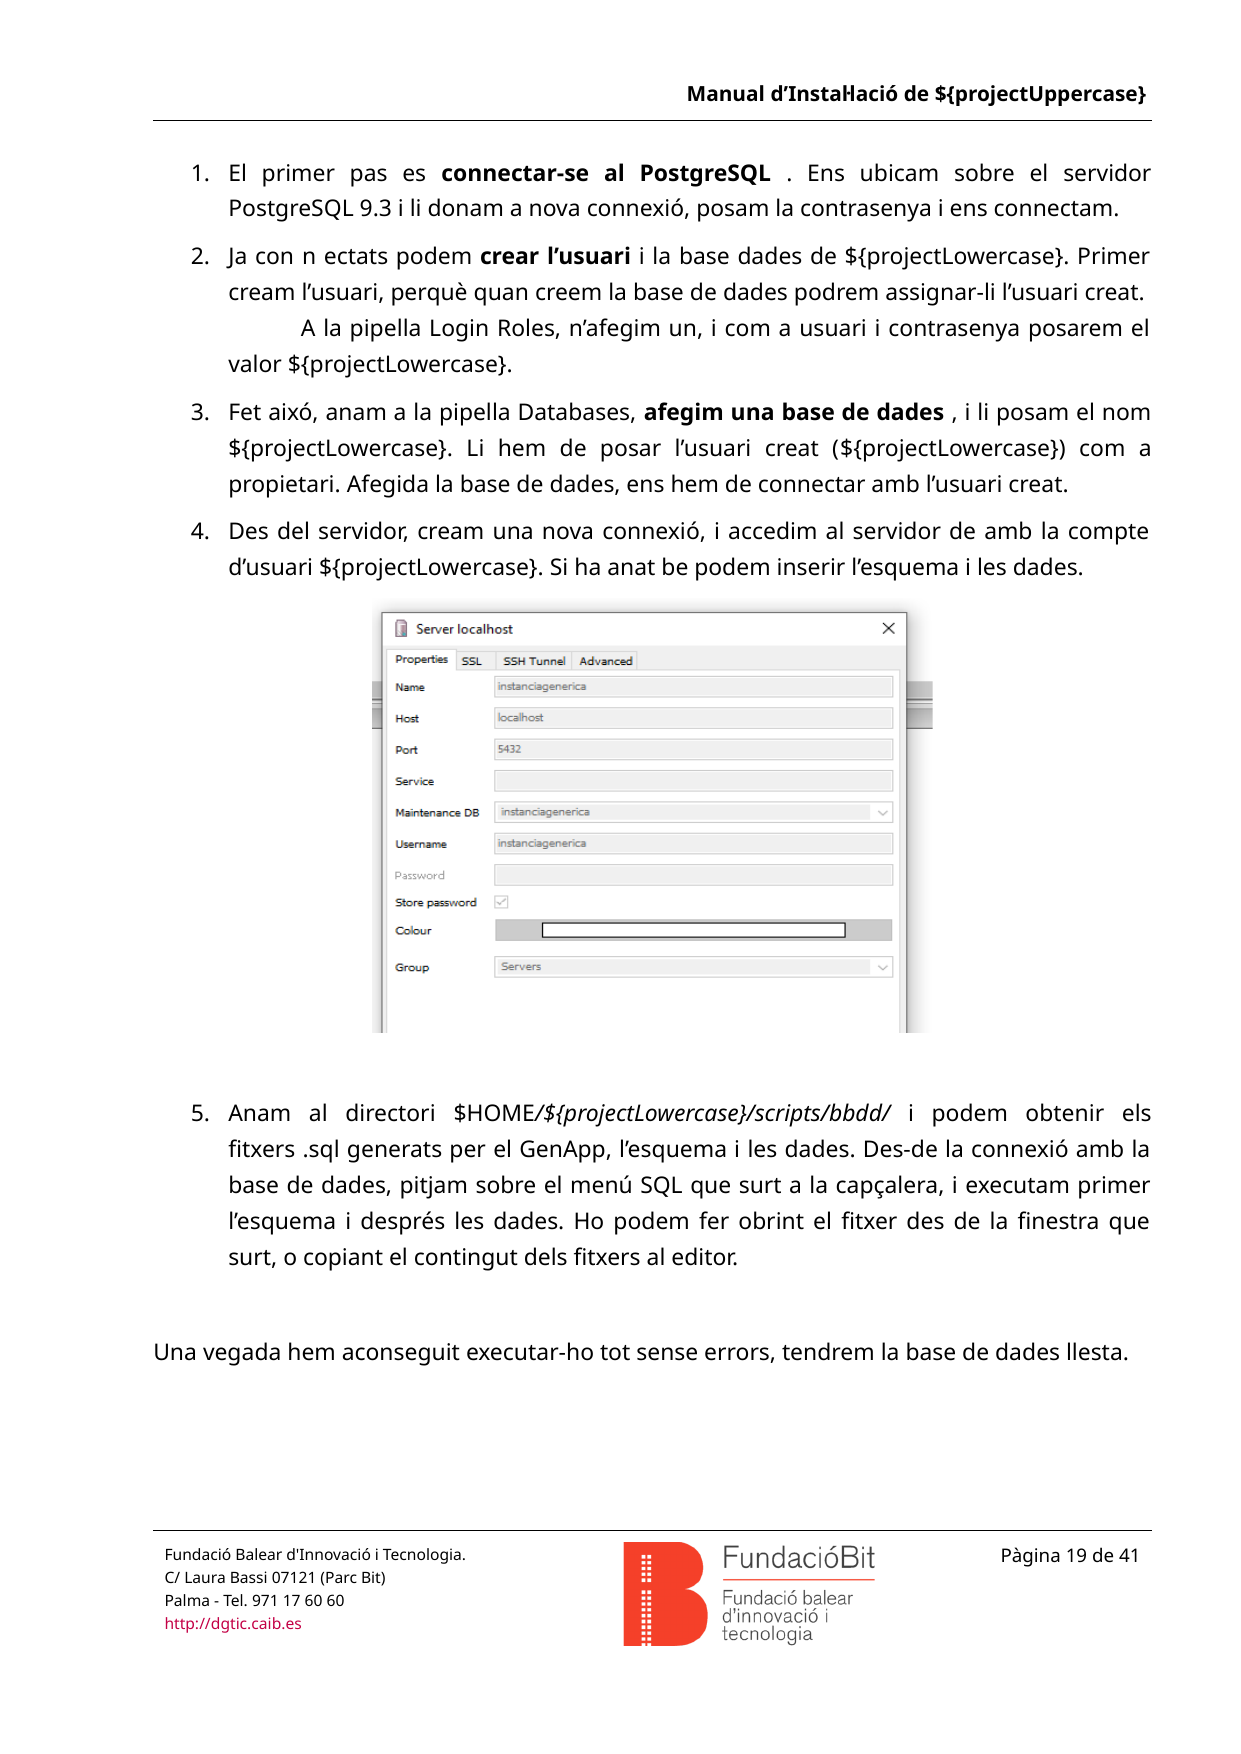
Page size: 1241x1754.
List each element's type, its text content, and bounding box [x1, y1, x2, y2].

list Anam al directori $HOME/${projectLowercase}/scripts/bbdd/ i podem obtenir els fitxers .sql generats per el GenApp, l’esquema i les dades. Des-de la connexió amb la base de dades, pitjam sobre el menú SQL que surt a la capçalera, i executam primer l’esquema i després les dades. Ho podem fer obrint el fitxer des de la finestra que surt, o copiant el contingut dels fitxers al editor. [191, 1097, 1152, 1272]
list Ja con n ectats podem crear l’usuari i la base dades de ${projectLowercase}. Primer cream l’usuari, perquè quan creem la base de dades podrem assignar-li l’usuari creat. A la pipella Login Roles, n’afegim un, i com a usuari i contrasenya posarem el valor ${projectLowercase}. [191, 240, 1152, 379]
picture [623, 1542, 875, 1646]
picture [372, 598, 933, 1033]
list Des del servidor, cream una nova connexió, i accedim al servidor de amb la compte d’usuari ${projectLowercase}. Si ha anat be podem inserir l’esquema i les dades. [191, 515, 1152, 582]
list El primer pas es connectar-se al PostgreSQL . Ens ubicam sobre el servidor PostgreSQL 9.3 i li donam a nova connexió, posam la contrasenya i ens connectam. [191, 156, 1152, 224]
list Fet aixó, anam a la pipella Databases, afegim una base de dades , i li posam el nom ${projectLowercase}. Li hem de posar l’usuari creat (${projectLowercase}) com a propietari. Afegida la base de dades, ens hem de connectar amb l’usuari creat. [191, 396, 1152, 499]
text Una vegada hem aconseguit executar-ho tot sense errors, tendrem la base de dades llesta. [153, 1336, 1152, 1367]
